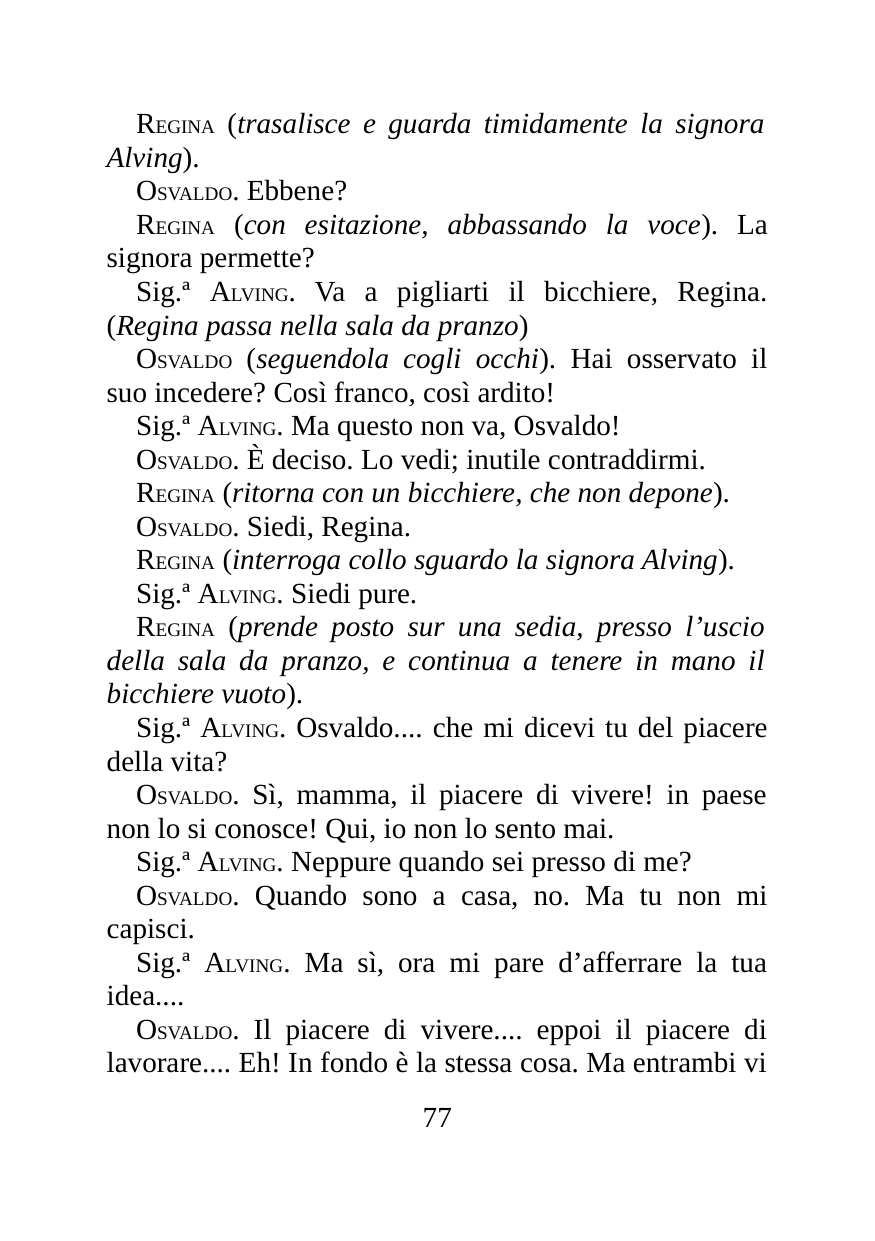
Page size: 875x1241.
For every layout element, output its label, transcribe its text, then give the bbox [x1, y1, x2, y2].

text Osvaldo. È deciso. Lo vedi; inutile contraddirmi. [106, 442, 768, 475]
text Sig.ª Alving. Ma sì, ora mi pare d’afferrare la tua idea.... [106, 945, 768, 1012]
text Osvaldo. Il piacere di vivere.... eppoi il piacere di lavorare.... Eh! In fondo è la stessa cosa. Ma entrambi vi [106, 1012, 768, 1079]
text Sig.ª Alving. Va a pigliarti il bicchiere, Regina. (Regina passa nella sala da pranzo) [106, 274, 768, 341]
text Osvaldo. Ebbene? [106, 173, 768, 207]
text Osvaldo. Siedi, Regina. [106, 509, 768, 542]
text Regina (trasalisce e guarda timidamente la signora Alving). [106, 106, 768, 173]
text Sig.ª Alving. Neppure quando sei presso di me? [106, 844, 768, 878]
text Sig.ª Alving. Ma questo non va, Osvaldo! [106, 408, 768, 442]
text Osvaldo. Quando sono a casa, no. Ma tu non mi capisci. [106, 878, 768, 945]
text Osvaldo (seguendola cogli occhi). Hai osservato il suo incedere? Così franco, così ardito! [106, 341, 768, 408]
text Regina (interroga collo sguardo la signora Alving). [106, 542, 768, 576]
text Sig.ª Alving. Osvaldo.... che mi dicevi tu del piacere della vita? [106, 710, 768, 777]
text Regina (prende posto sur una sedia, presso l’uscio della sala da pranzo, e continua a tenere in mano il bicchiere vuoto). [106, 609, 768, 710]
text Regina (ritorna con un bicchiere, che non depone). [106, 475, 768, 509]
text Regina (con esitazione, abbassando la voce). La signora permette? [106, 207, 768, 274]
text Sig.ª Alving. Siedi pure. [106, 576, 768, 609]
text Osvaldo. Sì, mamma, il piacere di vivere! in paese non lo si conosce! Qui, io non lo sento mai. [106, 777, 768, 844]
